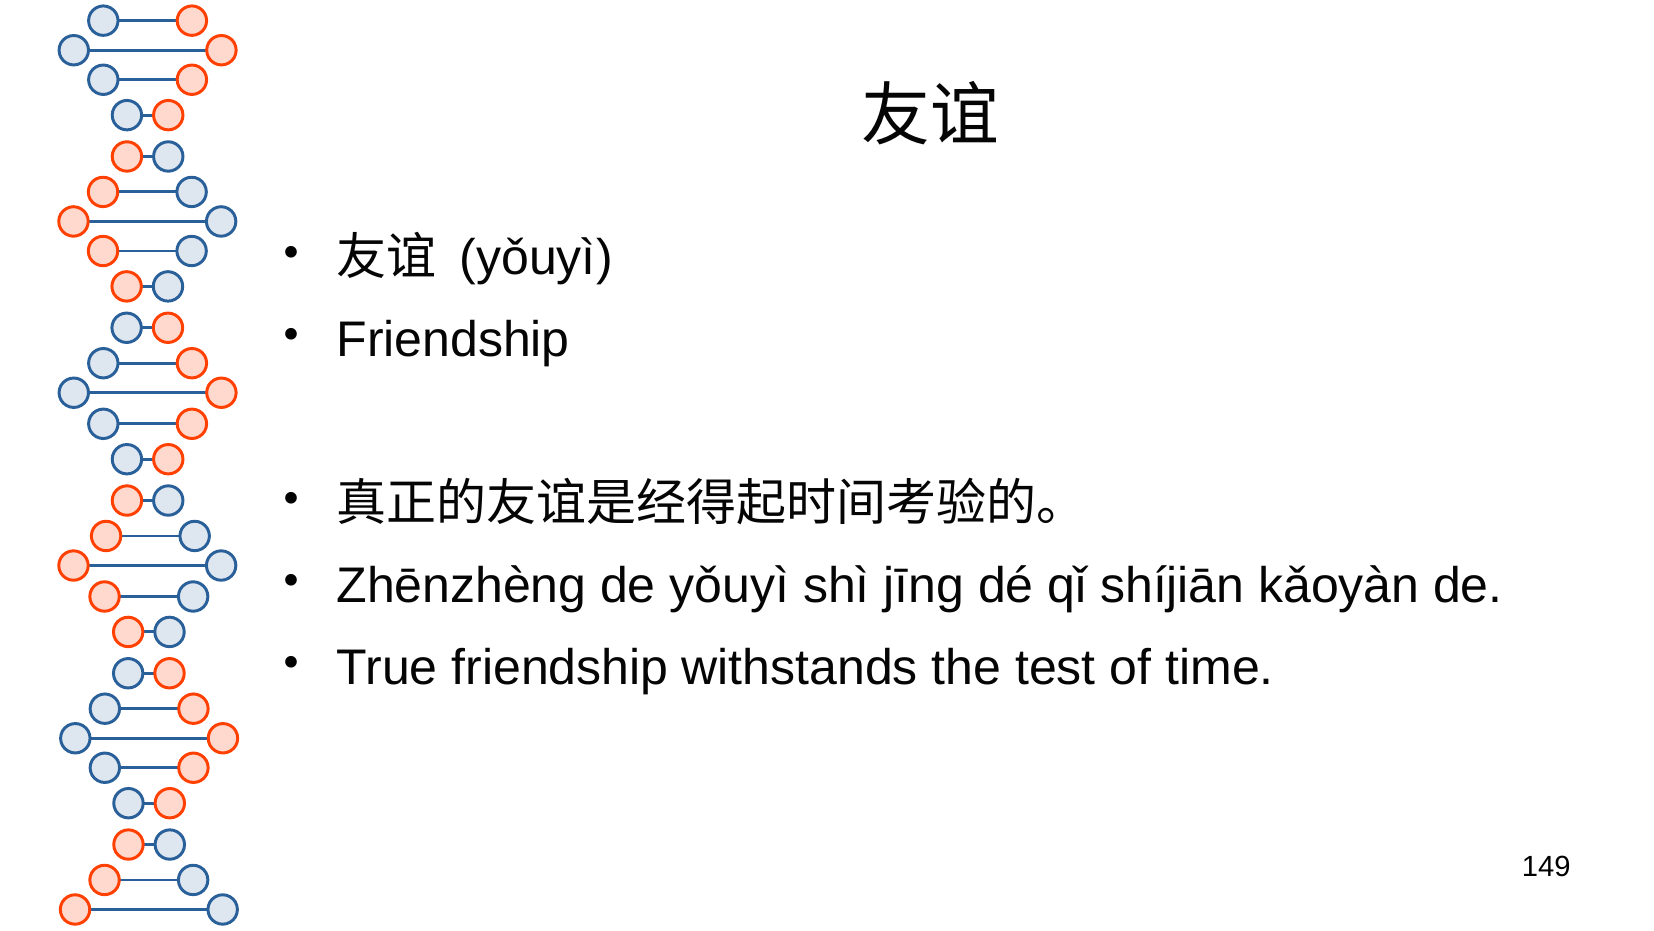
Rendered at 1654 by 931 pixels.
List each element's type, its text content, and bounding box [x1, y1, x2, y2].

list 友谊 (yǒuyì) Friendship 真正的友谊是经得起时间考验的。 Zhēnzhèng de yǒuyì shì jīng dé qǐ shíjiān kǎoyàn de. True friendship withstands the test of time. [265, 224, 1595, 764]
title 友谊 [265, 35, 1595, 189]
